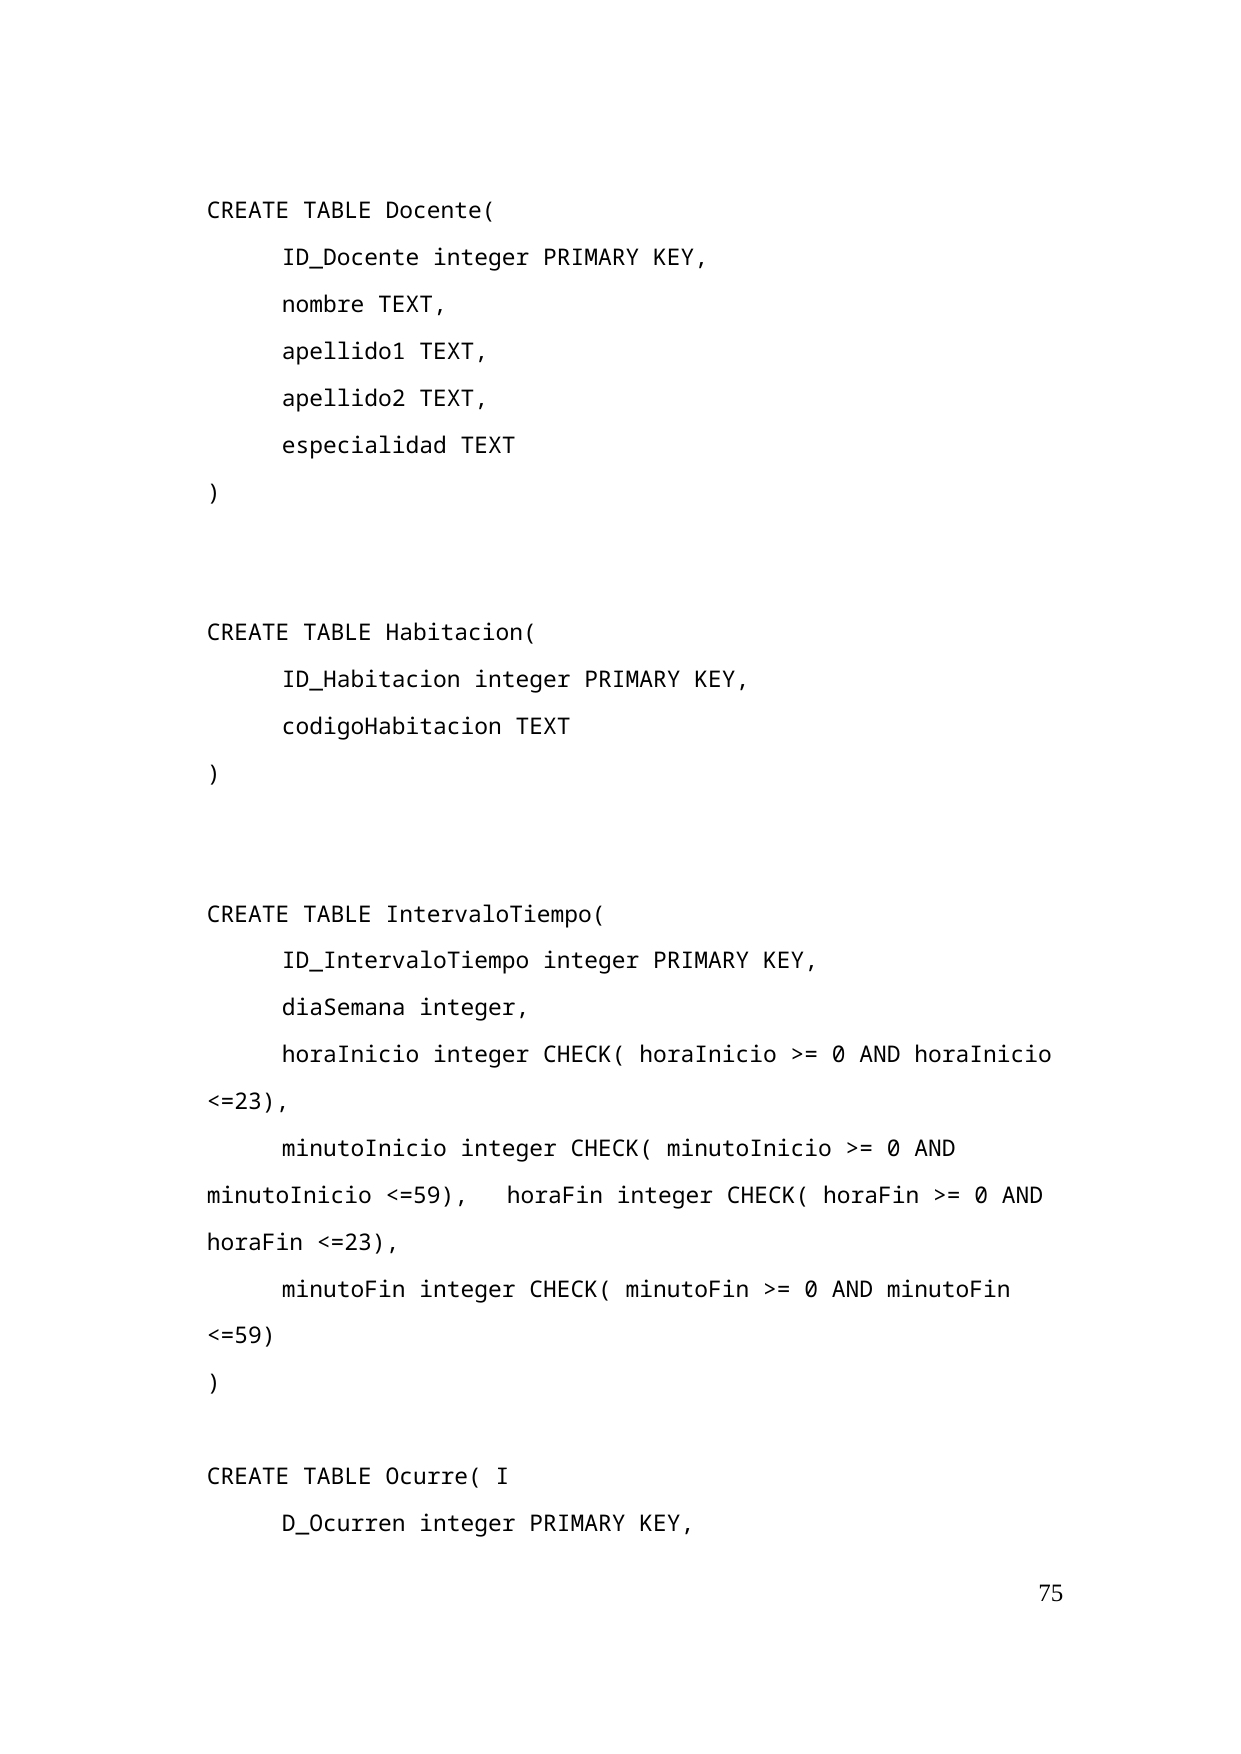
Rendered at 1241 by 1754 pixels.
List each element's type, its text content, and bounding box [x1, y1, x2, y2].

text minutoInicio integer CHECK( minutoInicio >= 0 AND minutoInicio <=59), horaFin integer CHECK( horaFin >= 0 AND horaFin <=23), [207, 1132, 1063, 1257]
text ) [207, 757, 1063, 788]
text ID_Docente integer PRIMARY KEY, [207, 241, 1063, 273]
text apellido1 TEXT, [207, 335, 1063, 366]
text CREATE TABLE IntervaloTiempo( [207, 898, 1063, 929]
text ID_IntervaloTiempo integer PRIMARY KEY, [207, 944, 1063, 976]
text ID_Habitacion integer PRIMARY KEY, [207, 663, 1063, 694]
text horaInicio integer CHECK( horaInicio >= 0 AND horaInicio <=23), [207, 1038, 1063, 1116]
text minutoFin integer CHECK( minutoFin >= 0 AND minutoFin <=59) [207, 1273, 1063, 1351]
text CREATE TABLE Ocurre( I [207, 1460, 1063, 1491]
text D_Ocurren integer PRIMARY KEY, [207, 1507, 1063, 1538]
text diaSemana integer, [207, 991, 1063, 1023]
text apellido2 TEXT, [207, 382, 1063, 413]
text codigoHabitacion TEXT [207, 710, 1063, 741]
text especialidad TEXT [207, 429, 1063, 460]
text nombre TEXT, [207, 288, 1063, 319]
text ) [207, 1366, 1063, 1398]
text CREATE TABLE Habitacion( [207, 616, 1063, 648]
text ) [207, 476, 1063, 507]
text CREATE TABLE Docente( [207, 194, 1063, 226]
